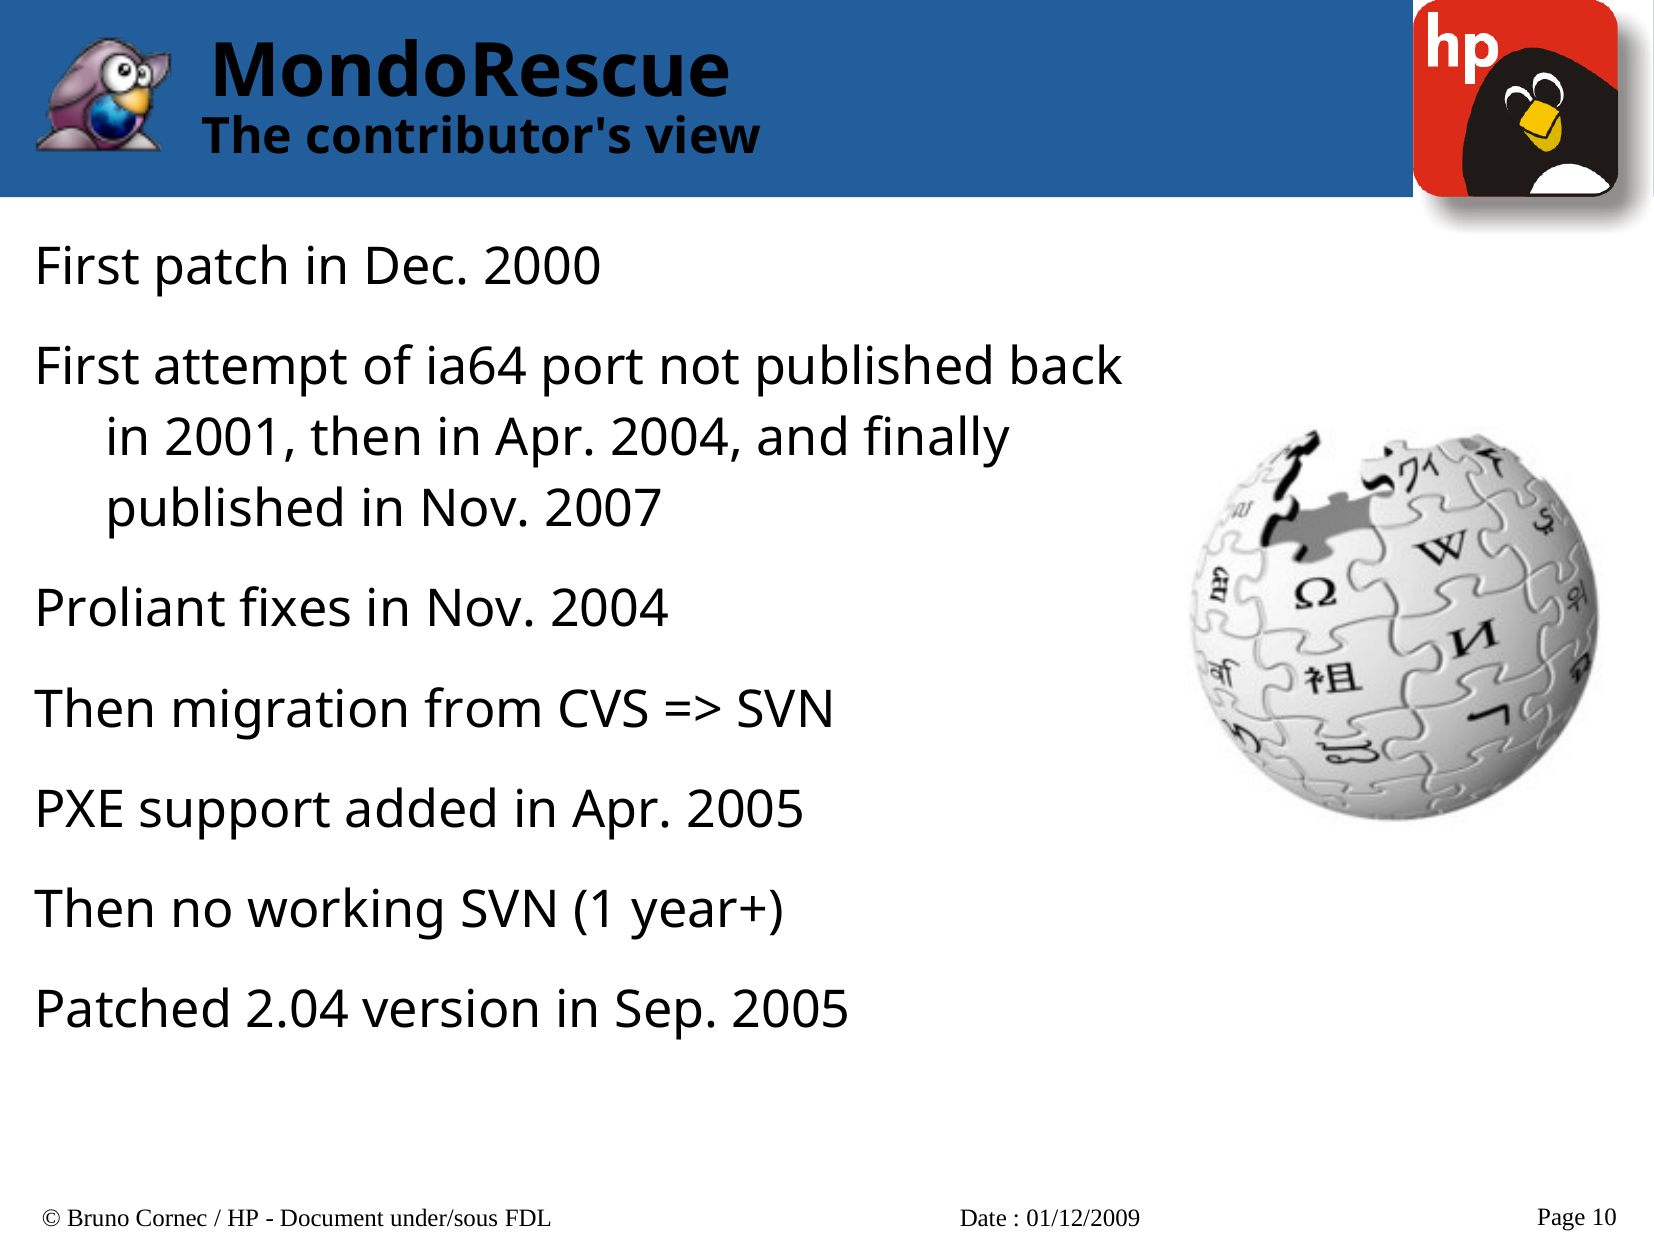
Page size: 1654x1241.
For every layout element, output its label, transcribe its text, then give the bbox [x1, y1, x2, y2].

picture [1413, 0, 1654, 235]
title The contributor's view [201, 32, 1191, 241]
picture [1186, 426, 1604, 843]
picture [0, 0, 211, 199]
list First patch in Dec. 2000 First attempt of ia64 port not published back in 2001, then in Apr. 2004, and finally published in Nov. 2007 Proliant fixes in Nov. 2004 Then migration from CVS => SVN PXE support added in Apr. 2005 Then no working SVN (1 year+) Patched 2.04 version in Sep. 2005 [22, 229, 1134, 1149]
